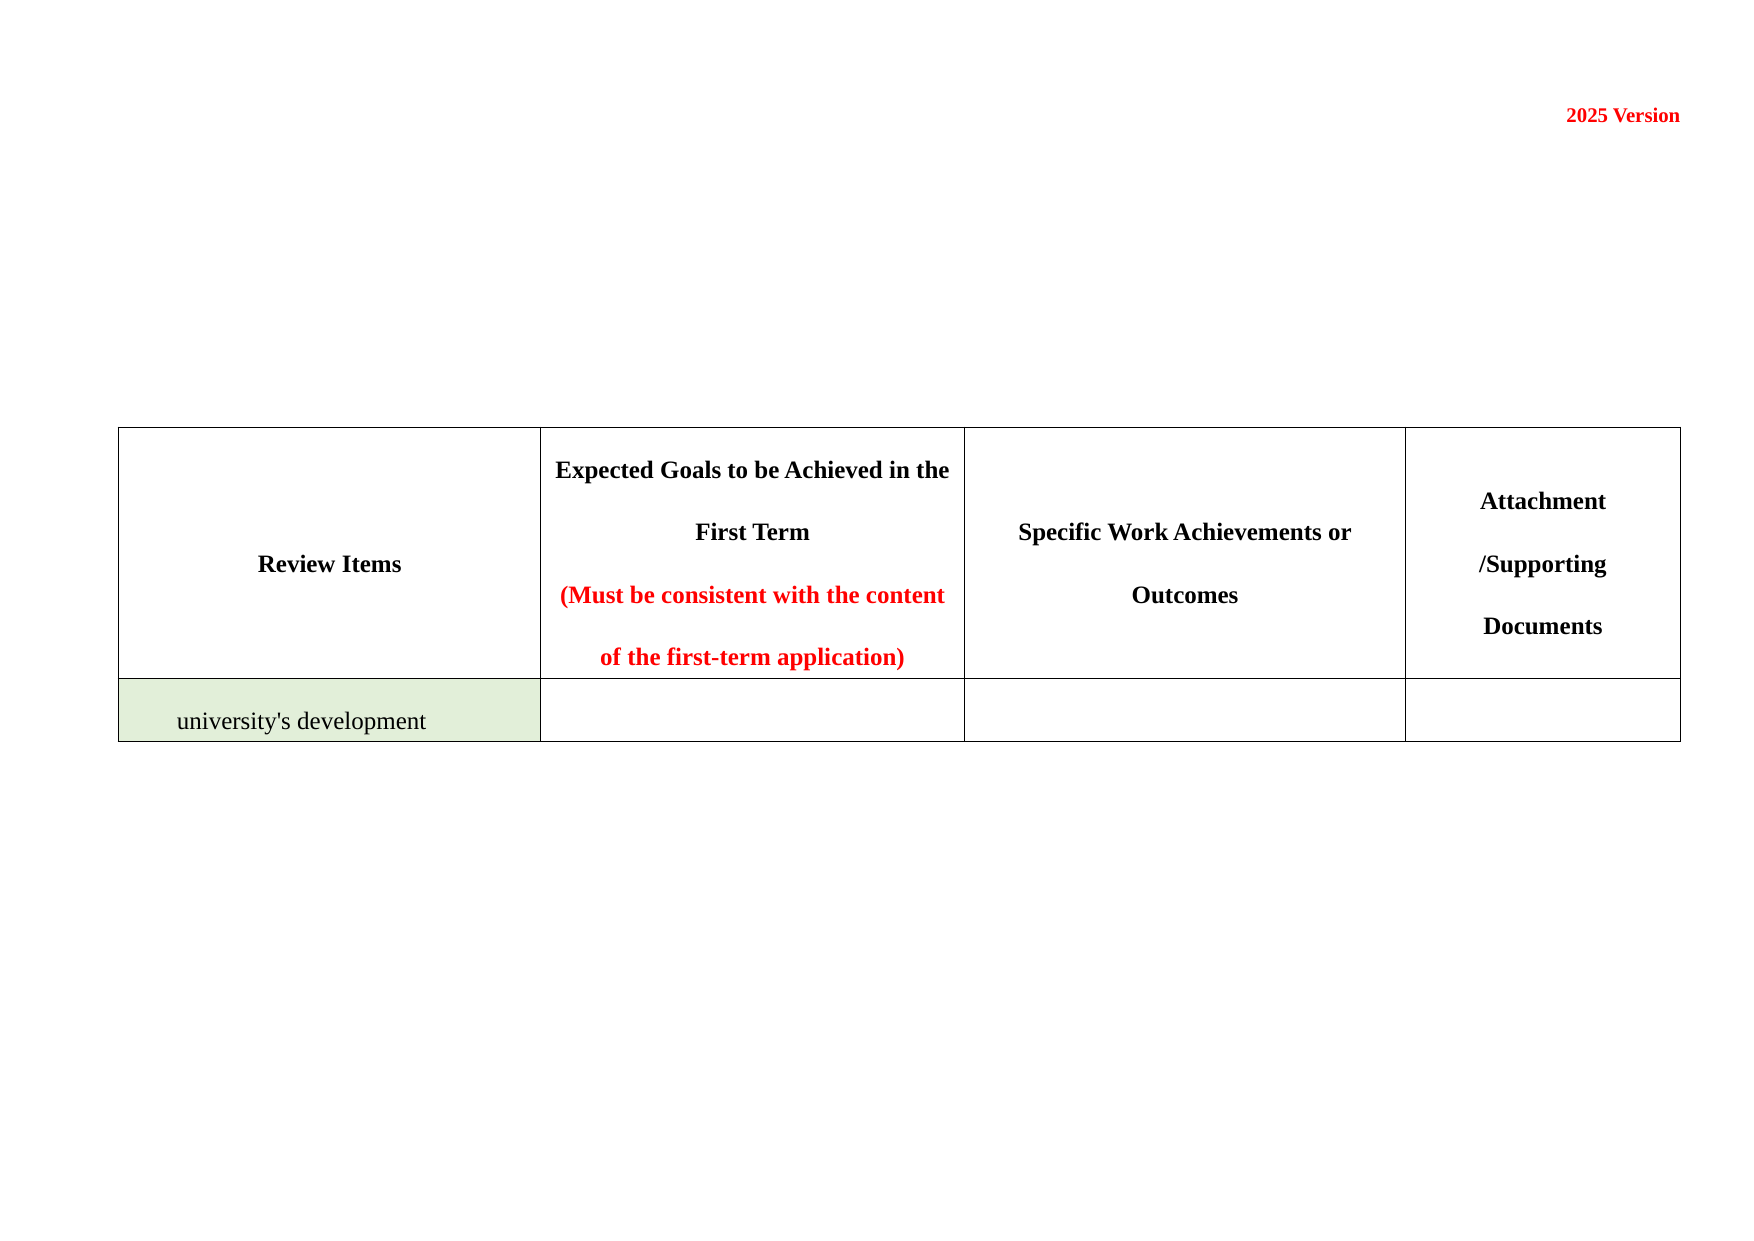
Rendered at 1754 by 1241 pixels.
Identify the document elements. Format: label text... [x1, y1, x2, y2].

table_cell [541, 679, 964, 741]
table_header Specific Work Achievements or Outcomes [965, 428, 1405, 678]
table_header Expected Goals to be Achieved in the First Term (Must be consistent with the content of the first-term application) [541, 428, 964, 678]
table_header Attachment /Supporting Documents [1406, 428, 1680, 678]
table_header Review Items [119, 428, 540, 678]
table_cell [965, 679, 1405, 741]
table_cell [1406, 679, 1680, 741]
